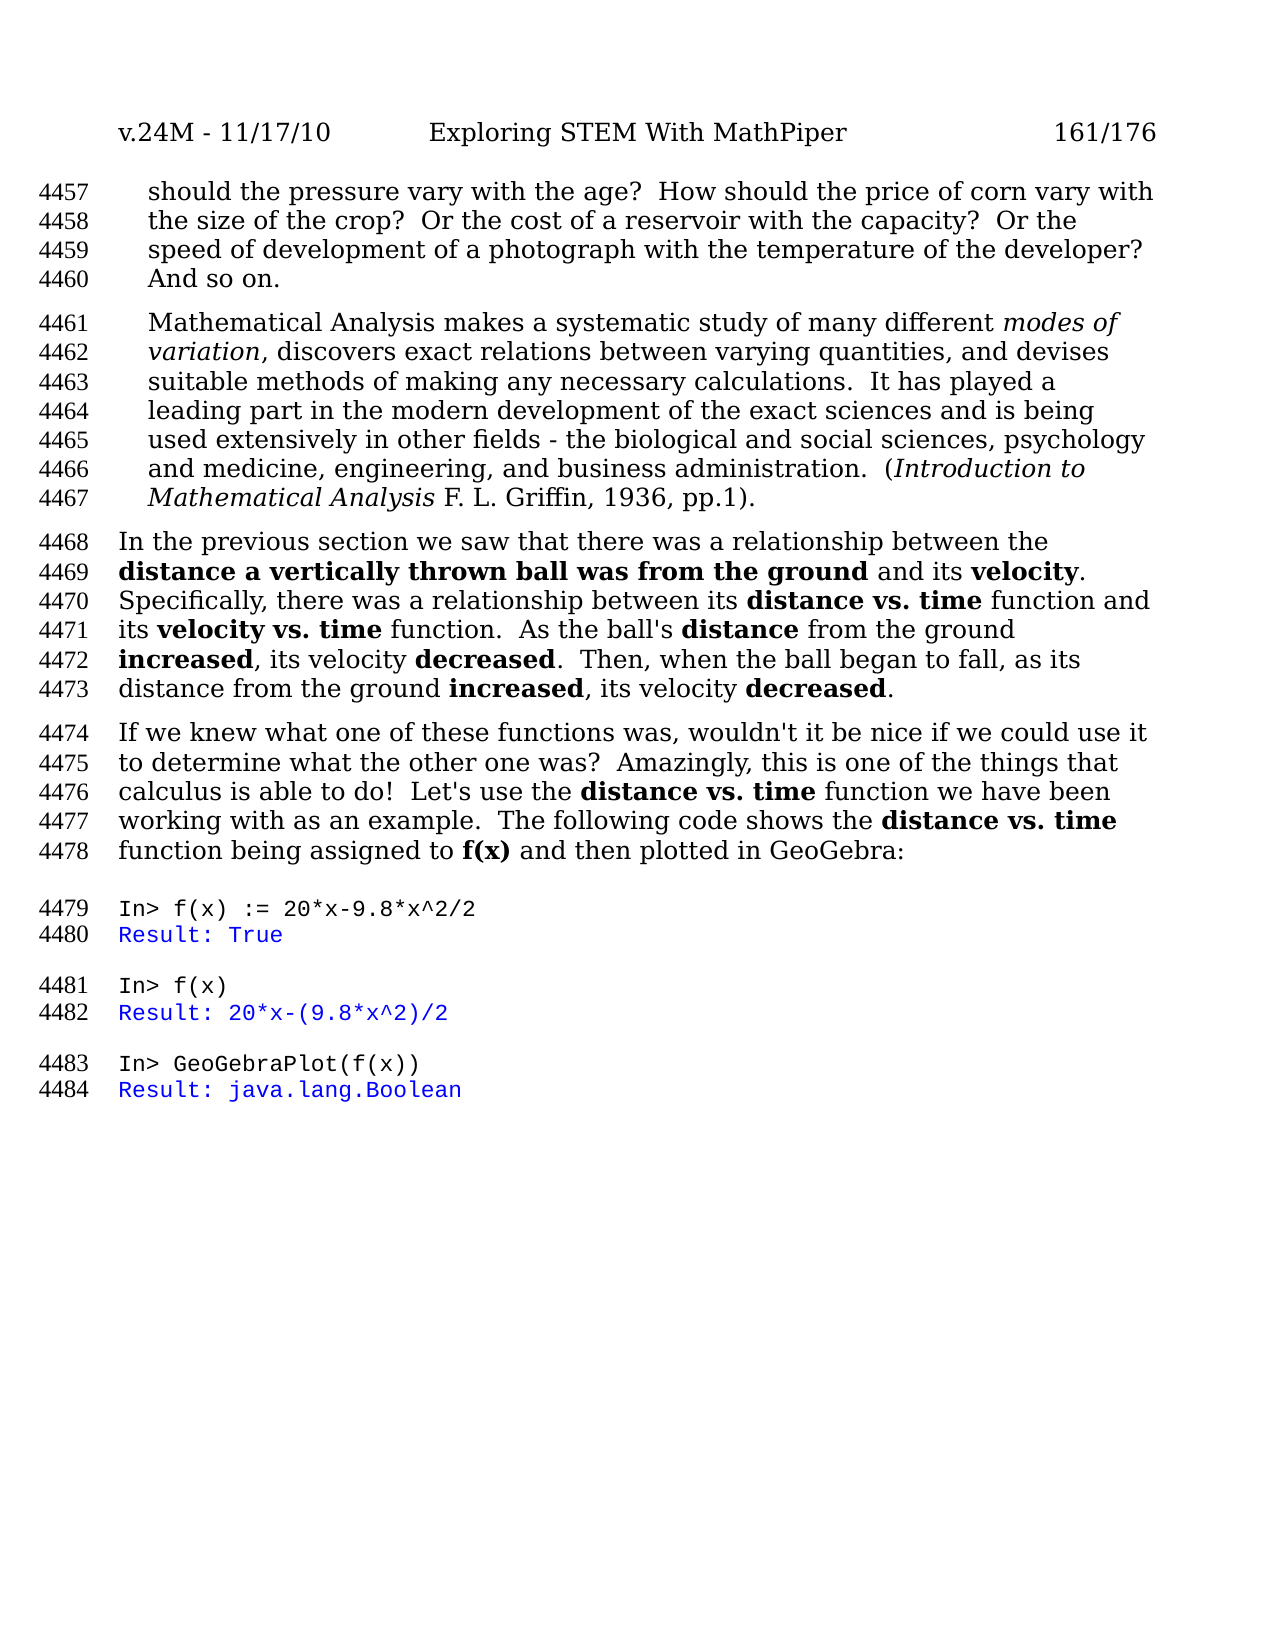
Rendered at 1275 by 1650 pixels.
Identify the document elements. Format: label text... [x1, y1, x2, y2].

text In> f(x) := 20*x-9.8*x^2/2 [118, 897, 1157, 923]
text In the previous section we saw that there was a relationship between the distance a vertically thrown ball was from the ground and its velocity. Specifically, there was a relationship between its distance vs. time function and its velocity vs. time function. As the ball's distance from the ground increased, its velocity decreased. Then, when the ball began to fall, as its distance from the ground increased, its velocity decreased. [118, 528, 1157, 704]
text In> GeoGebraPlot(f(x)) [118, 1053, 1157, 1079]
text Result: java.lang.Boolean [118, 1079, 1157, 1104]
text Result: 20*x-(9.8*x^2)/2 [118, 1001, 1157, 1027]
text In> f(x) [118, 975, 1157, 1001]
text should the pressure vary with the age? How should the price of corn vary with the size of the crop? Or the cost of a reservoir with the capacity? Or the speed of development of a photograph with the temperature of the developer? And so on. [148, 177, 1157, 293]
text Result: True [118, 923, 1157, 949]
text If we knew what one of these functions was, wouldn't it be nice if we could use it to determine what the other one was? Amazingly, this is one of the things that calculus is able to do! Let's use the distance vs. time function we have been working with as an example. The following code shows the distance vs. time function being assigned to f(x) and then plotted in GeoGebra: [118, 719, 1157, 865]
text Mathematical Analysis makes a systematic study of many different modes of variation, discovers exact relations between varying quantities, and devises suitable methods of making any necessary calculations. It has played a leading part in the modern development of the exact sciences and is being used extensively in other fields - the biological and social sciences, psychology and medicine, engineering, and business administration. (Introduction to Mathematical Analysis F. L. Griffin, 1936, pp.1). [148, 308, 1157, 513]
